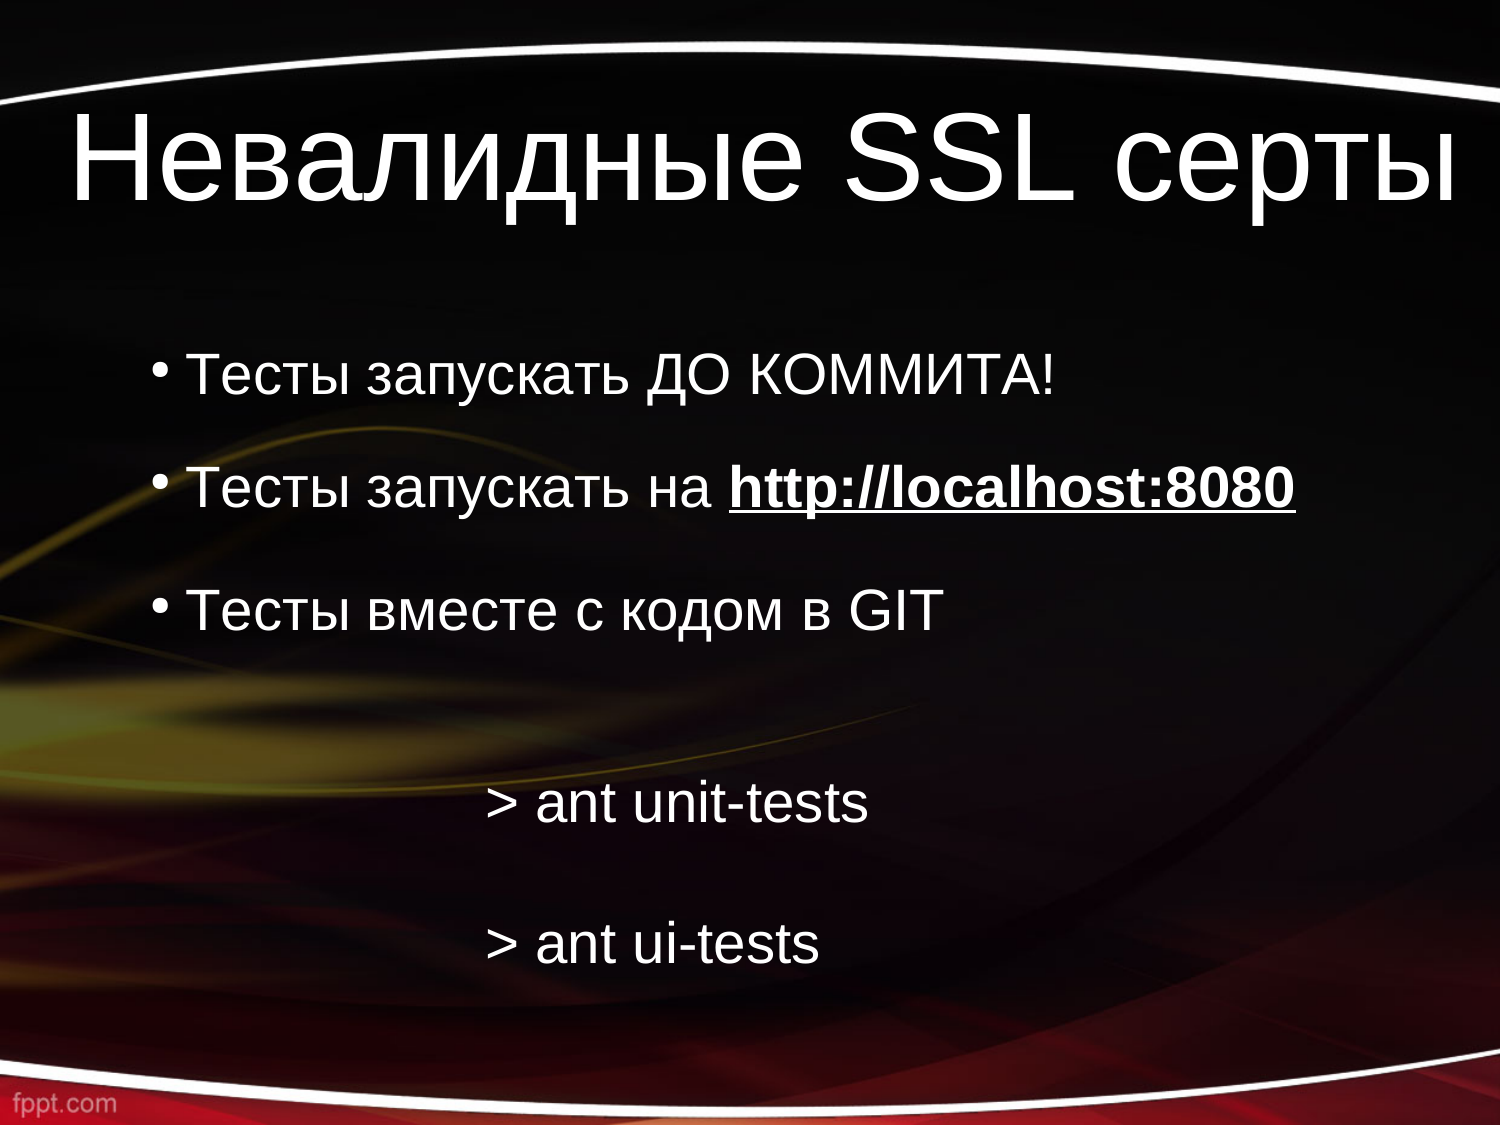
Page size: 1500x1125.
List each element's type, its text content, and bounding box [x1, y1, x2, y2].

title Тесты запускать на http://localhost:8080 [135, 435, 1411, 533]
picture [0, 0, 1500, 1125]
title > ant ui-tests [435, 891, 1336, 990]
list Невалидные SSL серты [0, 37, 1473, 263]
title Тесты запускать ДО КОММИТА! [135, 322, 1411, 421]
title > ant unit-tests [435, 750, 1336, 848]
title Тесты вместе с кодом в GIT [135, 558, 1411, 657]
